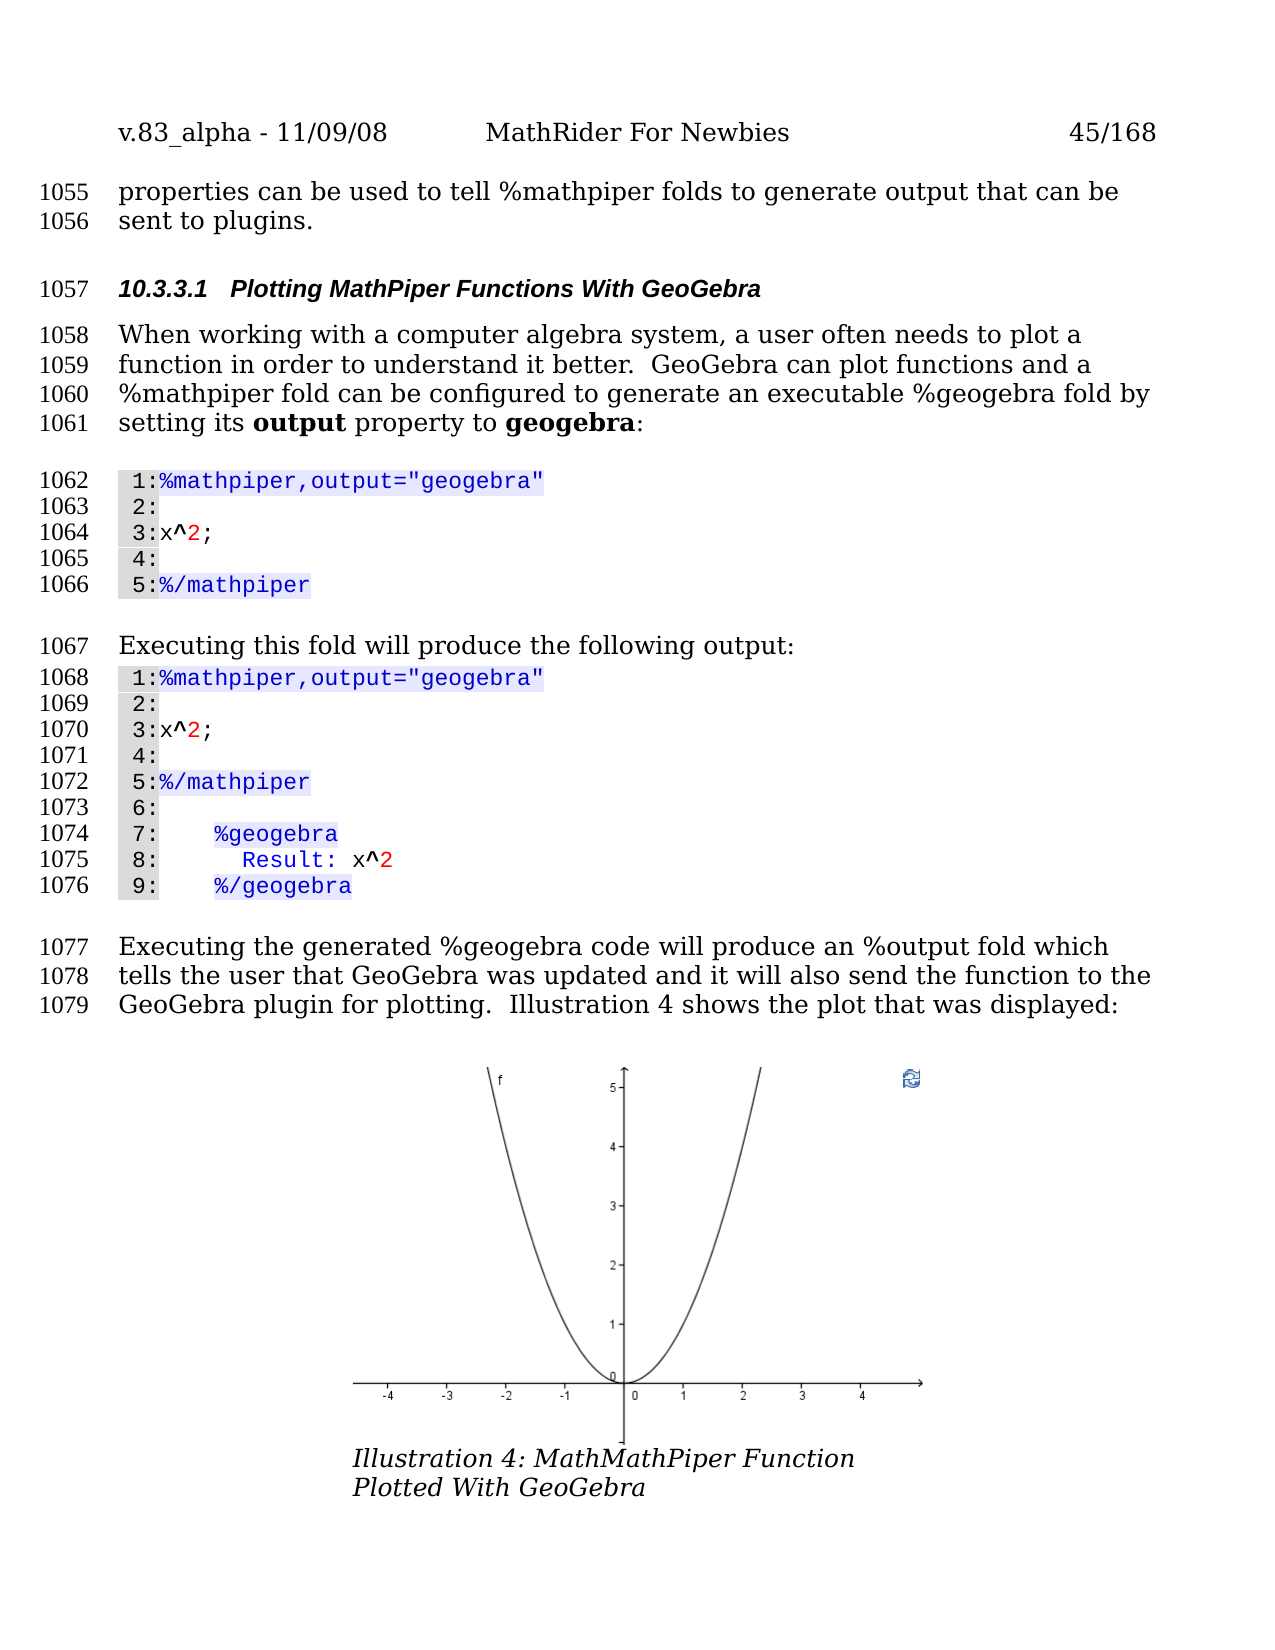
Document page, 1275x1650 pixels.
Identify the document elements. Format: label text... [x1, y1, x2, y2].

text 2: [118, 496, 1157, 521]
text Illustration 4: MathMathPiper Function Plotted With GeoGebra [353, 1445, 922, 1502]
text properties can be used to tell %mathpiper folds to generate output that can be sent to plugins. [118, 177, 1157, 235]
text 4: [118, 744, 1157, 770]
text 1:%mathpiper,output="geogebra" [118, 666, 1157, 692]
text 1:%mathpiper,output="geogebra" [118, 469, 1157, 496]
text 2: [118, 692, 1157, 718]
text Executing the generated %geogebra code will produce an %output fold which tells the user that GeoGebra was updated and it will also send the function to the GeoGebra plugin for plotting. Illustration 4 shows the plot that was displayed: [118, 932, 1157, 1019]
text 4: [118, 547, 1157, 573]
picture [352, 1067, 923, 1445]
text 5:%/mathpiper [118, 770, 1157, 796]
text 3:x^2; [118, 718, 1157, 744]
text 7: %geogebra [118, 822, 1157, 848]
text Executing this fold will produce the following output: [118, 631, 1157, 660]
subtitle Plotting MathPiper Functions With GeoGebra [118, 274, 1157, 303]
text 9: %/geogebra [118, 874, 1157, 900]
text 5:%/mathpiper [118, 573, 1157, 599]
text 3:x^2; [118, 521, 1157, 547]
text 6: [118, 796, 1157, 822]
text 8: Result: x^2 [118, 848, 1157, 874]
text When working with a computer algebra system, a user often needs to plot a function in order to understand it better. GeoGebra can plot functions and a %mathpiper fold can be configured to generate an executable %geogebra fold by setting its output property to geogebra: [118, 321, 1157, 438]
